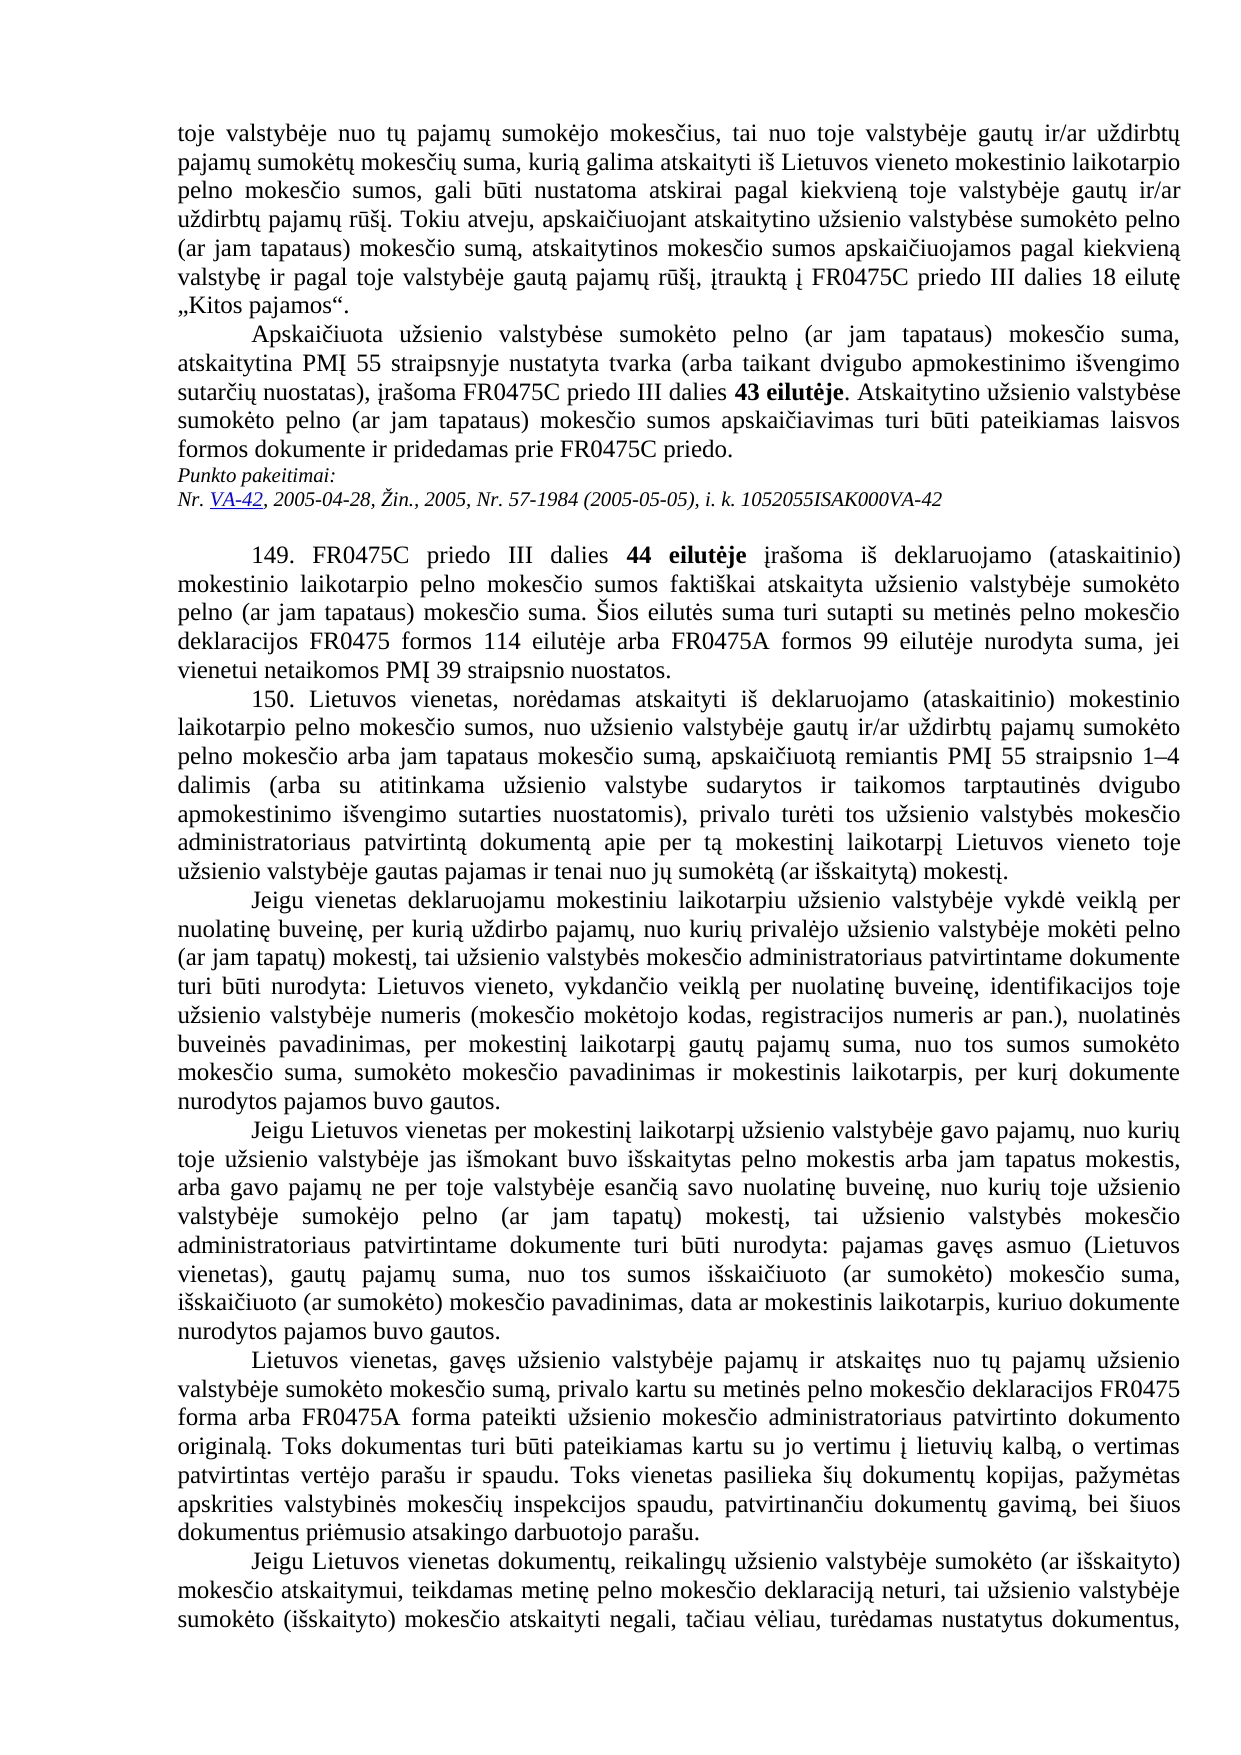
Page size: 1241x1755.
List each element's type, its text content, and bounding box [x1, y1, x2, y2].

text Lietuvos vienetas, gavęs užsienio valstybėje pajamų ir atskaitęs nuo tų pajamų užsienio valstybėje sumokėto mokesčio sumą, privalo kartu su metinės pelno mokesčio deklaracijos FR0475 forma arba FR0475A forma pateikti užsienio mokesčio administratoriaus patvirtinto dokumento originalą. Toks dokumentas turi būti pateikiamas kartu su jo vertimu į lietuvių kalbą, o vertimas patvirtintas vertėjo parašu ir spaudu. Toks vienetas pasilieka šių dokumentų kopijas, pažymėtas apskrities valstybinės mokesčių inspekcijos spaudu, patvirtinančiu dokumentų gavimą, bei šiuos dokumentus priėmusio atsakingo darbuotojo parašu. [177, 1345, 1181, 1546]
text Jeigu vienetas deklaruojamu mokestiniu laikotarpiu užsienio valstybėje vykdė veiklą per nuolatinę buveinę, per kurią uždirbo pajamų, nuo kurių privalėjo užsienio valstybėje mokėti pelno (ar jam tapatų) mokestį, tai užsienio valstybės mokesčio administratoriaus patvirtintame dokumente turi būti nurodyta: Lietuvos vieneto, vykdančio veiklą per nuolatinę buveinę, identifikacijos toje užsienio valstybėje numeris (mokesčio mokėtojo kodas, registracijos numeris ar pan.), nuolatinės buveinės pavadinimas, per mokestinį laikotarpį gautų pajamų suma, nuo tos sumos sumokėto mokesčio suma, sumokėto mokesčio pavadinimas ir mokestinis laikotarpis, per kurį dokumente nurodytos pajamos buvo gautos. [177, 885, 1181, 1115]
text Punkto pakeitimai: [177, 463, 1181, 487]
text Jeigu Lietuvos vienetas dokumentų, reikalingų užsienio valstybėje sumokėto (ar išskaityto) mokesčio atskaitymui, teikdamas metinę pelno mokesčio deklaraciją neturi, tai užsienio valstybėje sumokėto (išskaityto) mokesčio atskaityti negali, tačiau vėliau, turėdamas nustatytus dokumentus, [177, 1546, 1181, 1632]
text Nr. VA-42, 2005-04-28, Žin., 2005, Nr. 57-1984 (2005-05-05), i. k. 1052055ISAK000VA-42 [177, 487, 1181, 511]
text 150. Lietuvos vienetas, norėdamas atskaityti iš deklaruojamo (ataskaitinio) mokestinio laikotarpio pelno mokesčio sumos, nuo užsienio valstybėje gautų ir/ar uždirbtų pajamų sumokėto pelno mokesčio arba jam tapataus mokesčio sumą, apskaičiuotą remiantis PMĮ 55 straipsnio 1–4 dalimis (arba su atitinkama užsienio valstybe sudarytos ir taikomos tarptautinės dvigubo apmokestinimo išvengimo sutarties nuostatomis), privalo turėti tos užsienio valstybės mokesčio administratoriaus patvirtintą dokumentą apie per tą mokestinį laikotarpį Lietuvos vieneto toje užsienio valstybėje gautas pajamas ir tenai nuo jų sumokėtą (ar išskaitytą) mokestį. [177, 684, 1181, 885]
text toje valstybėje nuo tų pajamų sumokėjo mokesčius, tai nuo toje valstybėje gautų ir/ar uždirbtų pajamų sumokėtų mokesčių suma, kurią galima atskaityti iš Lietuvos vieneto mokestinio laikotarpio pelno mokesčio sumos, gali būti nustatoma atskirai pagal kiekvieną toje valstybėje gautų ir/ar uždirbtų pajamų rūšį. Tokiu atveju, apskaičiuojant atskaitytino užsienio valstybėse sumokėto pelno (ar jam tapataus) mokesčio sumą, atskaitytinos mokesčio sumos apskaičiuojamos pagal kiekvieną valstybę ir pagal toje valstybėje gautą pajamų rūšį, įtrauktą į FR0475C priedo III dalies 18 eilutę „Kitos pajamos“. [177, 118, 1181, 319]
text Jeigu Lietuvos vienetas per mokestinį laikotarpį užsienio valstybėje gavo pajamų, nuo kurių toje užsienio valstybėje jas išmokant buvo išskaitytas pelno mokestis arba jam tapatus mokestis, arba gavo pajamų ne per toje valstybėje esančią savo nuolatinę buveinę, nuo kurių toje užsienio valstybėje sumokėjo pelno (ar jam tapatų) mokestį, tai užsienio valstybės mokesčio administratoriaus patvirtintame dokumente turi būti nurodyta: pajamas gavęs asmuo (Lietuvos vienetas), gautų pajamų suma, nuo tos sumos išskaičiuoto (ar sumokėto) mokesčio suma, išskaičiuoto (ar sumokėto) mokesčio pavadinimas, data ar mokestinis laikotarpis, kuriuo dokumente nurodytos pajamos buvo gautos. [177, 1115, 1181, 1345]
text Apskaičiuota užsienio valstybėse sumokėto pelno (ar jam tapataus) mokesčio suma, atskaitytina PMĮ 55 straipsnyje nustatyta tvarka (arba taikant dvigubo apmokestinimo išvengimo sutarčių nuostatas), įrašoma FR0475C priedo III dalies 43 eilutėje. Atskaitytino užsienio valstybėse sumokėto pelno (ar jam tapataus) mokesčio sumos apskaičiavimas turi būti pateikiamas laisvos formos dokumente ir pridedamas prie FR0475C priedo. [177, 319, 1181, 463]
text 149. FR0475C priedo III dalies 44 eilutėje įrašoma iš deklaruojamo (ataskaitinio) mokestinio laikotarpio pelno mokesčio sumos faktiškai atskaityta užsienio valstybėje sumokėto pelno (ar jam tapataus) mokesčio suma. Šios eilutės suma turi sutapti su metinės pelno mokesčio deklaracijos FR0475 formos 114 eilutėje arba FR0475A formos 99 eilutėje nurodyta suma, jei vienetui netaikomos PMĮ 39 straipsnio nuostatos. [177, 540, 1181, 684]
